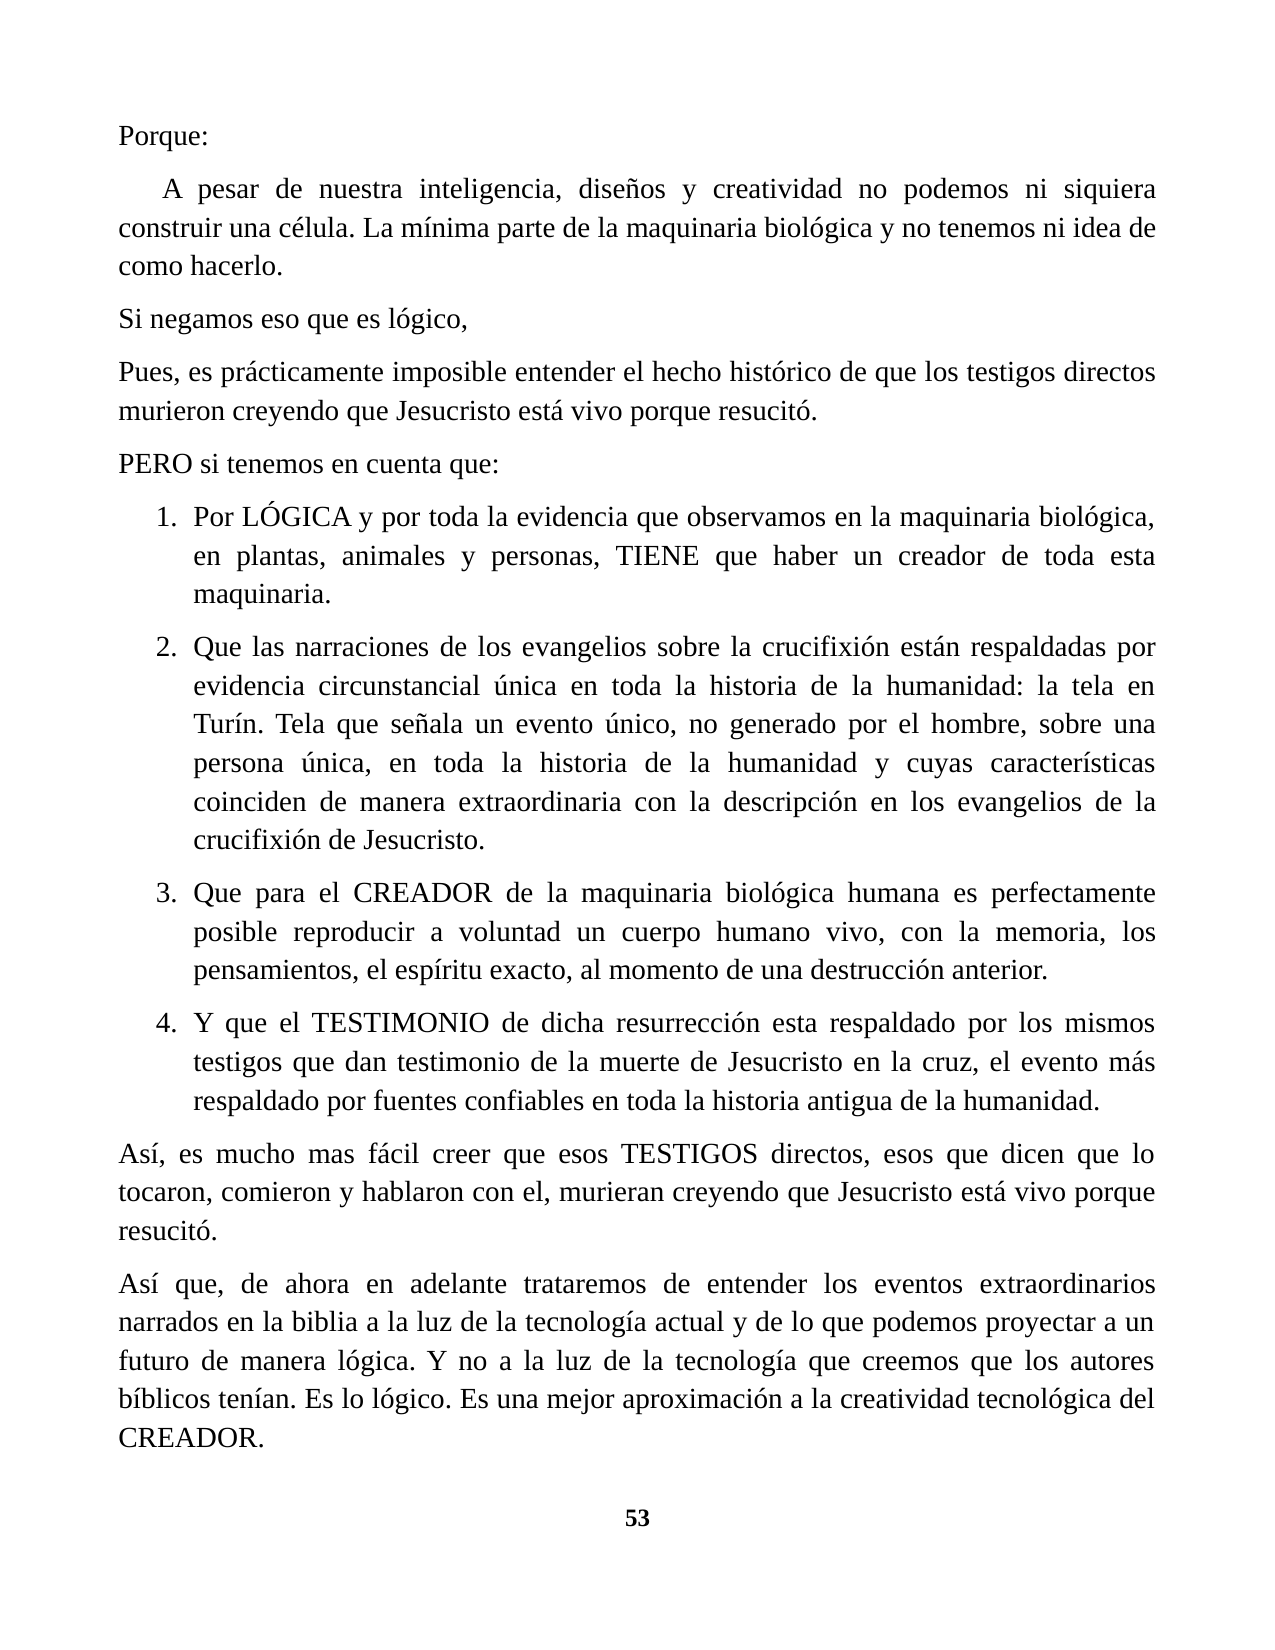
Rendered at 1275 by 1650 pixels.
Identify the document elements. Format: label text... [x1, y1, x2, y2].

list Y que el TESTIMONIO de dicha resurrección esta respaldado por los mismos testigos que dan testimonio de la muerte de Jesucristo en la cruz, el evento más respaldado por fuentes confiables en toda la historia antigua de la humanidad. [156, 1006, 1157, 1116]
list Que para el CREADOR de la maquinaria biológica humana es perfectamente posible reproducir a voluntad un cuerpo humano vivo, con la memoria, los pensamientos, el espíritu exacto, al momento de una destrucción anterior. [156, 875, 1157, 986]
text A pesar de nuestra inteligencia, diseños y creatividad no podemos ni siquiera construir una célula. La mínima parte de la maquinaria biológica y no tenemos ni idea de como hacerlo. [118, 171, 1157, 282]
text Pues, es prácticamente imposible entender el hecho histórico de que los testigos directos murieron creyendo que Jesucristo está vivo porque resucitó. [118, 354, 1157, 427]
text Si negamos eso que es lógico, [118, 301, 1157, 335]
list Por LÓGICA y por toda la evidencia que observamos en la maquinaria biológica, en plantas, animales y personas, TIENE que haber un creador de toda esta maquinaria. [156, 499, 1157, 610]
list Que las narraciones de los evangelios sobre la crucifixión están respaldadas por evidencia circunstancial única en toda la historia de la humanidad: la tela en Turín. Tela que señala un evento único, no generado por el hombre, sobre una persona única, en toda la historia de la humanidad y cuyas características coinciden de manera extraordinaria con la descripción en los evangelios de la crucifixión de Jesucristo. [156, 629, 1157, 856]
text PERO si tenemos en cuenta que: [118, 446, 1157, 480]
text Así que, de ahora en adelante trataremos de entender los eventos extraordinarios narrados en la biblia a la luz de la tecnología actual y de lo que podemos proyectar a un futuro de manera lógica. Y no a la luz de la tecnología que creemos que los autores bíblicos tenían. Es lo lógico. Es una mejor aproximación a la creatividad tecnológica del CREADOR. [118, 1266, 1157, 1454]
text Así, es mucho mas fácil creer que esos TESTIGOS directos, esos que dicen que lo tocaron, comieron y hablaron con el, murieran creyendo que Jesucristo está vivo porque resucitó. [118, 1136, 1157, 1246]
text Porque: [118, 118, 1157, 152]
